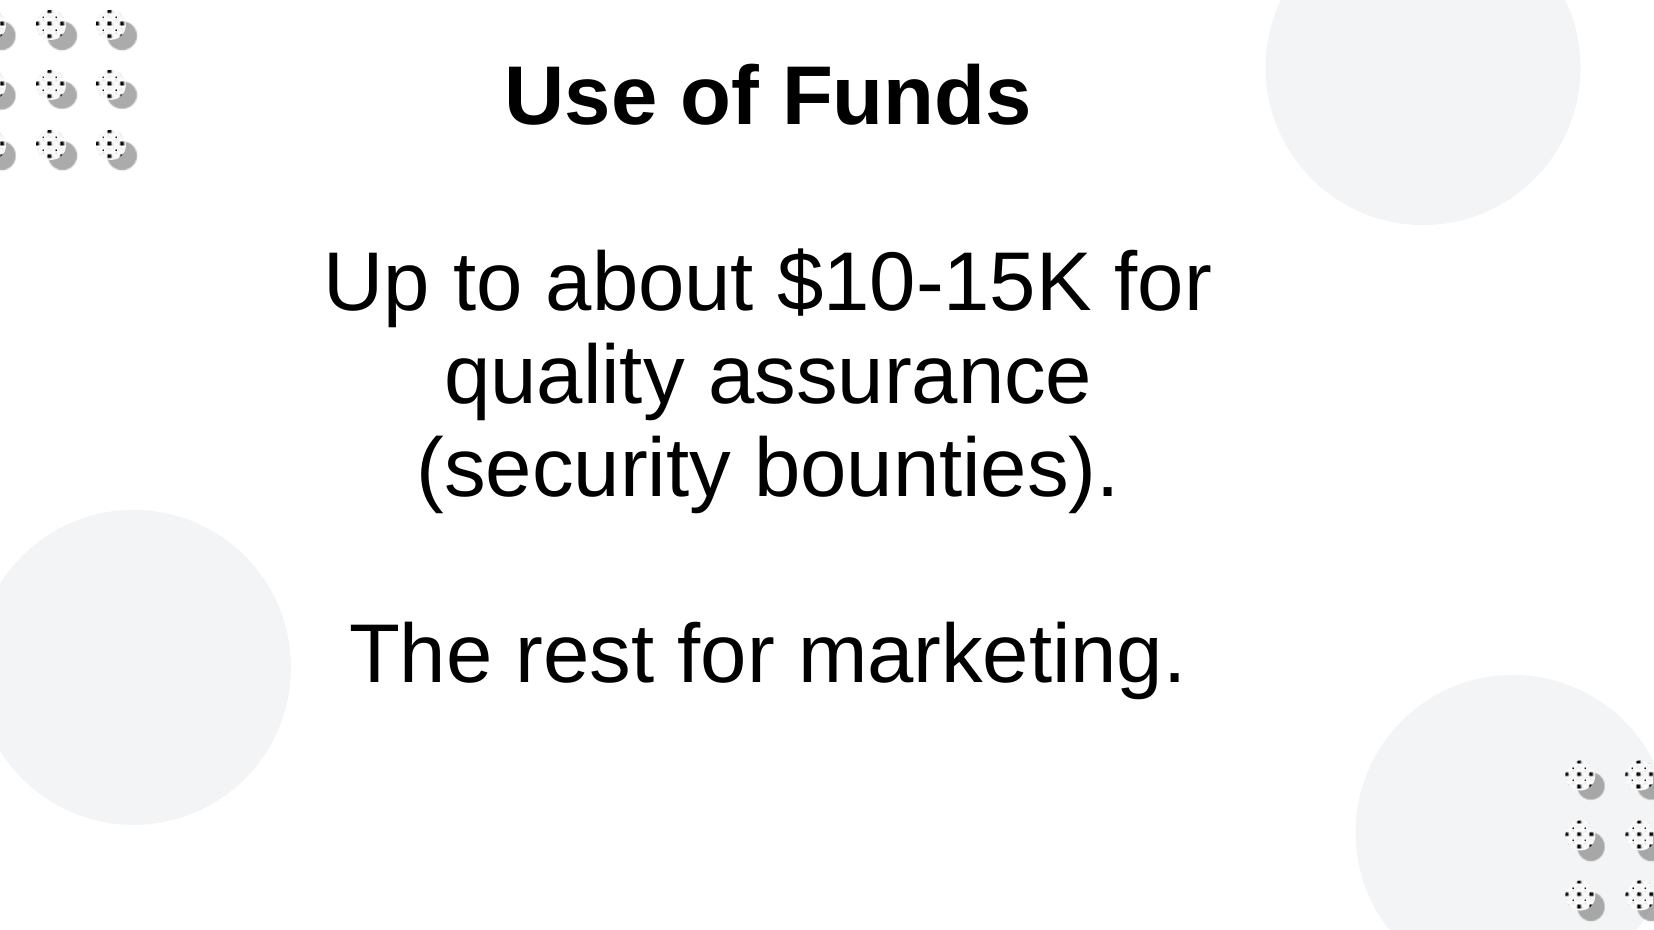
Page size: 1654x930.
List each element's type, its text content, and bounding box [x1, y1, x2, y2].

picture [95, 129, 127, 160]
picture [0, 12, 7, 37]
picture [1565, 760, 1596, 791]
picture [36, 129, 67, 160]
picture [1625, 880, 1654, 911]
picture [95, 9, 126, 40]
picture [35, 9, 66, 40]
picture [0, 72, 7, 98]
picture [95, 69, 126, 100]
picture [1565, 820, 1596, 851]
picture [1625, 760, 1654, 791]
text_box Use of Funds Up to about $10-15K for quality assurance (security bounties). The rest for marketing. [224, 224, 1312, 525]
picture [35, 69, 67, 100]
picture [1625, 820, 1654, 851]
picture [1565, 880, 1596, 911]
picture [0, 132, 7, 158]
